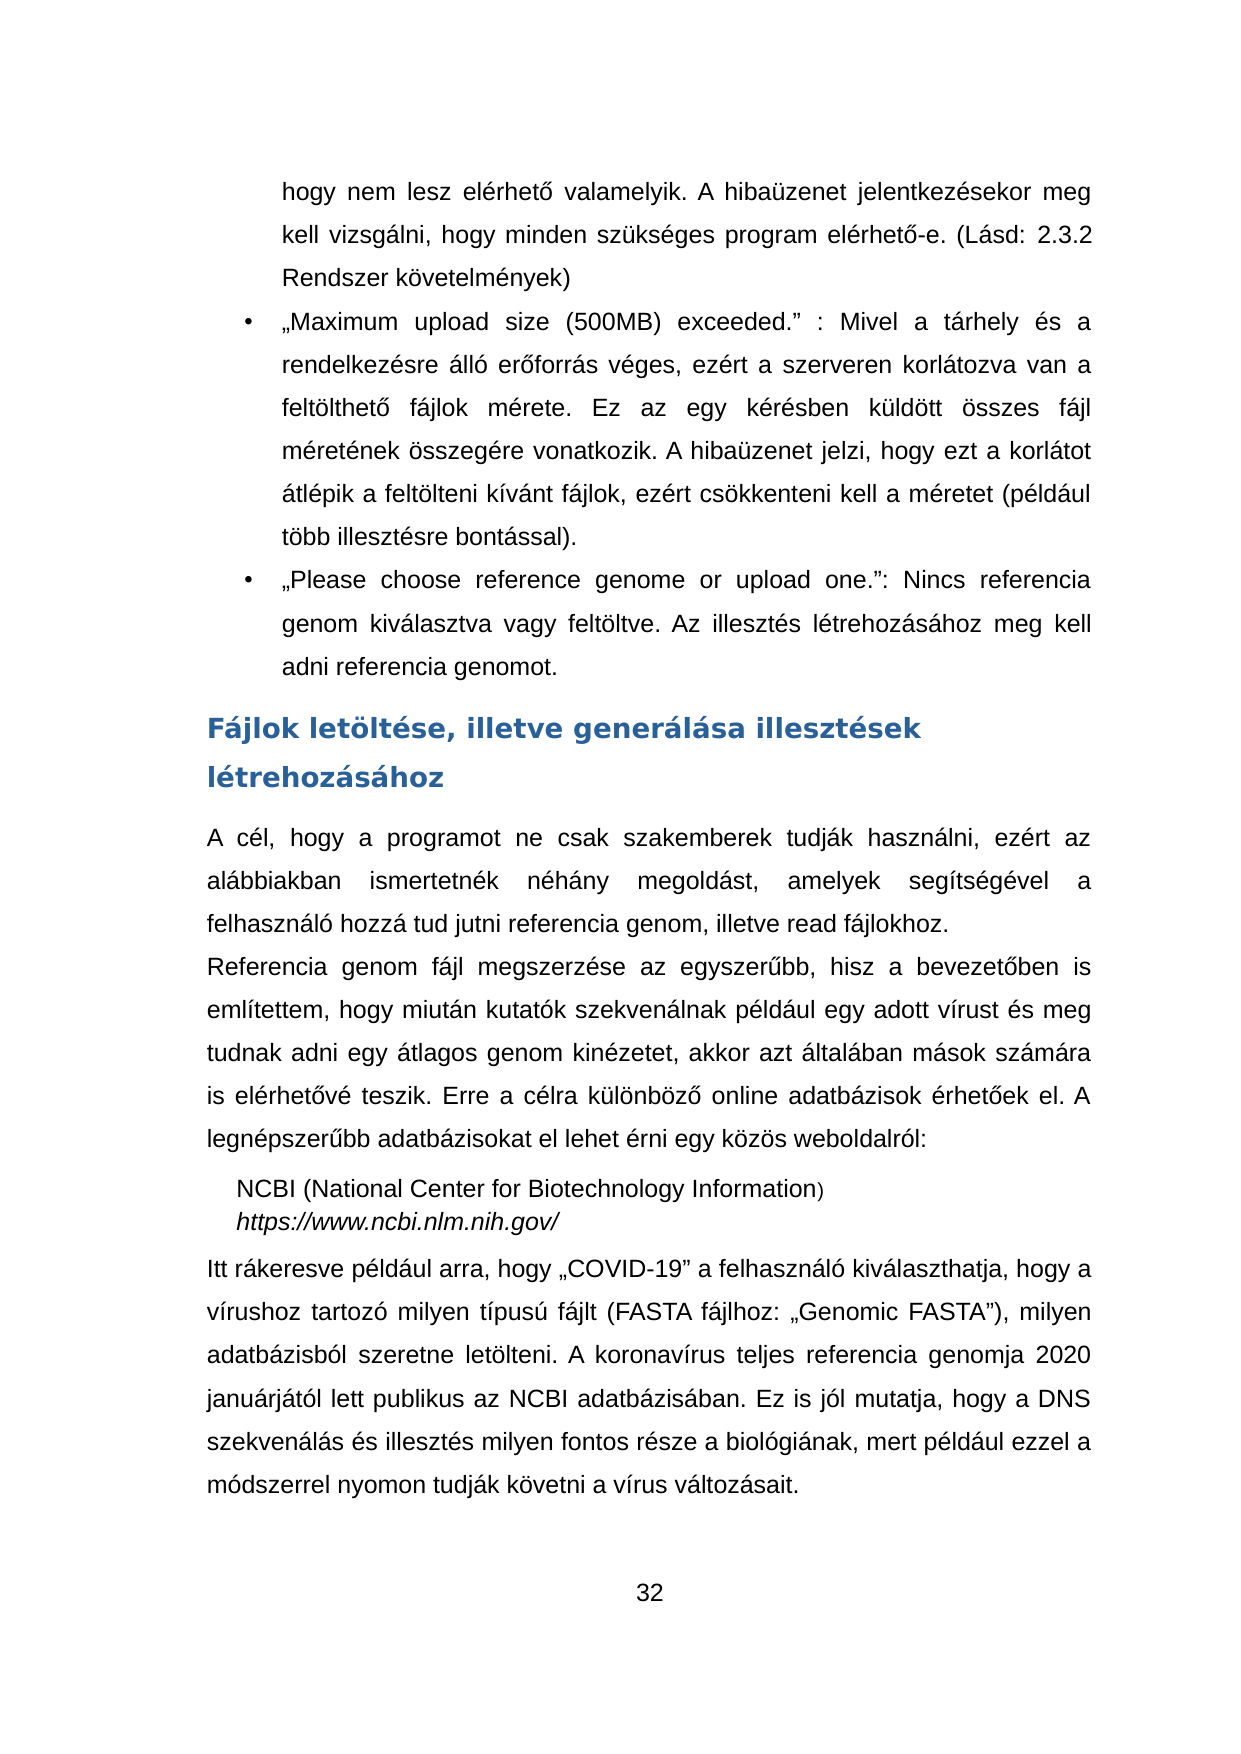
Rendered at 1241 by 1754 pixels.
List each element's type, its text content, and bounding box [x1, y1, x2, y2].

text Itt rákeresve például arra, hogy „COVID-19” a felhasználó kiválaszthatja, hogy a vírushoz tartozó milyen típusú fájlt (FASTA fájlhoz: „Genomic FASTA”), milyen adatbázisból szeretne letölteni. A koronavírus teljes referencia genomja 2020 januárjától lett publikus az NCBI adatbázisában. Ez is jól mutatja, hogy a DNS szekvenálás és illesztés milyen fontos része a biológiának, mert például ezzel a módszerrel nyomon tudják követni a vírus változásait. [207, 1254, 1093, 1498]
text A cél, hogy a programot ne csak szakemberek tudják használni, ezért az alábbiakban ismertetnék néhány megoldást, amelyek segítségével a felhasználó hozzá tud jutni referencia genom, illetve read fájlokhoz. [207, 823, 1093, 938]
list „Maximum upload size (500MB) exceeded.” : Mivel a tárhely és a rendelkezésre álló erőforrás véges, ezért a szerveren korlátozva van a feltölthető fájlok mérete. Ez az egy kérésben küldött összes fájl méretének összegére vonatkozik. A hibaüzenet jelzi, hogy ezt a korlátot átlépik a feltölteni kívánt fájlok, ezért csökkenteni kell a méretet (például több illesztésre bontással). [244, 306, 1093, 551]
subtitle Fájlok letöltése, illetve generálása illesztések létrehozásához [207, 713, 1093, 794]
text NCBI (National Center for Biotechnology Information) https://www.ncbi.nlm.nih.gov/ [236, 1173, 1093, 1235]
text Referencia genom fájl megszerzése az egyszerűbb, hisz a bevezetőben is említettem, hogy miután kutatók szekvenálnak például egy adott vírust és meg tudnak adni egy átlagos genom kinézetet, akkor azt általában mások számára is elérhetővé teszik. Erre a célra különböző online adatbázisok érhetőek el. A legnépszerűbb adatbázisokat el lehet érni egy közös weboldalról: [207, 952, 1093, 1153]
list hogy nem lesz elérhető valamelyik. A hibaüzenet jelentkezésekor meg kell vizsgálni, hogy minden szükséges program elérhető-e. (Lásd: 2.3.2 Rendszer követelmények) [244, 177, 1093, 292]
list „Please choose reference genome or upload one.”: Nincs referencia genom kiválasztva vagy feltöltve. Az illesztés létrehozásához meg kell adni referencia genomot. [244, 565, 1093, 680]
